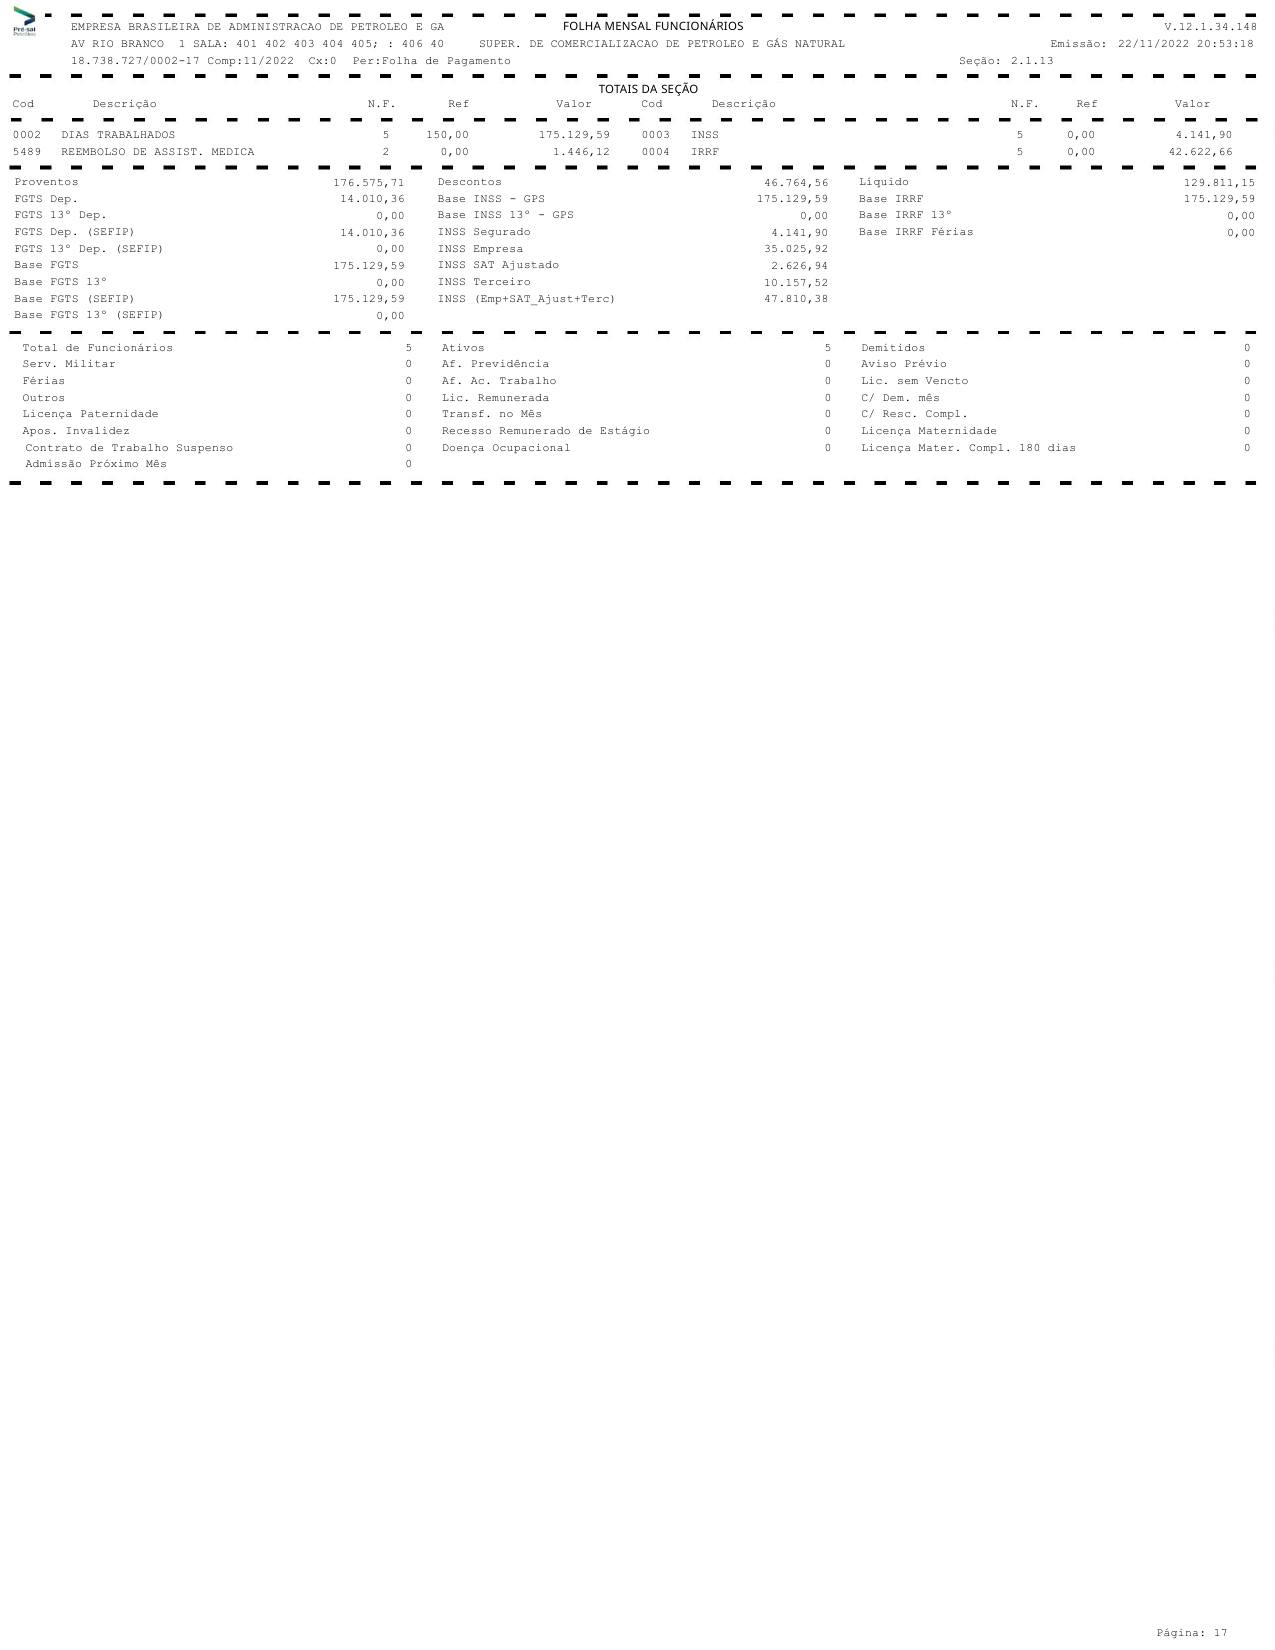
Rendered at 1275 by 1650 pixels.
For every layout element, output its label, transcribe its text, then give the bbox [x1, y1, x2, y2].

text 0 [12, 127, 20, 141]
text Base IRRF Férias [859, 224, 991, 238]
text 47.810,38 [764, 292, 846, 306]
text 5 [1016, 127, 1041, 141]
text 35.025,92 [764, 242, 846, 256]
text Outros [22, 390, 83, 404]
text 175.129,59 [757, 192, 846, 205]
text 0 [405, 373, 429, 387]
text INSS SAT Ajustado [437, 258, 578, 272]
text 0 [824, 357, 849, 370]
text 2 [382, 144, 407, 158]
text Descontos [437, 174, 519, 188]
text Transf. no Mês [442, 407, 574, 420]
text 175.129,59 [538, 127, 627, 141]
text 46.764,56 [764, 175, 846, 189]
text 175.129,59 [333, 259, 422, 272]
text 0,00 [1067, 144, 1113, 158]
text Seção: 2.1.13 [959, 53, 1130, 67]
text Base FGTS 13º (SEFIP) [14, 308, 188, 322]
text Descrição [92, 97, 174, 111]
text 0,00 [376, 208, 422, 222]
text 1 [71, 53, 78, 67]
text 0 [1244, 373, 1268, 387]
text Aviso Prévio [861, 357, 964, 370]
text Licença Maternidade [861, 424, 1018, 437]
text INSS Terceiro [437, 275, 578, 288]
text Valor [1175, 97, 1228, 111]
text 0 [405, 423, 429, 437]
text Lic. Remunerada [442, 390, 574, 404]
text 0,00 [800, 208, 846, 222]
text Contrato de Trabalho Suspenso [25, 440, 259, 454]
text Af. Ac. Trabalho [442, 373, 574, 387]
text 0 [1244, 390, 1268, 404]
text Serv. Militar [22, 357, 196, 370]
text 0003 [641, 127, 687, 141]
text 5 [1016, 144, 1041, 158]
text 175.129,59 [1184, 192, 1273, 205]
text 4.141,90 [1175, 127, 1250, 141]
text 5 [405, 340, 429, 354]
text Cod [641, 97, 680, 111]
text AV RIO BRANCO 1 SALA: 401 402 403 404 405; : 406 40 [71, 37, 469, 50]
text 489 [20, 144, 58, 158]
text TOTAIS DA SEÇÃO [598, 82, 723, 96]
text 0,00 [376, 242, 422, 256]
text INSS Empresa [437, 241, 541, 255]
text Cod [12, 97, 51, 111]
text 0,00 [440, 144, 486, 158]
text 14.010,36 [340, 225, 422, 239]
text 175.129,59 [333, 292, 422, 306]
text 10.157,52 [764, 275, 846, 289]
text Ativos [442, 340, 502, 354]
text 5 [824, 340, 849, 354]
text 0 [824, 407, 849, 420]
text 0 [1244, 440, 1268, 454]
text Doença Ocupacional [442, 440, 675, 454]
text Descrição [711, 97, 793, 111]
text Base FGTS [14, 258, 188, 271]
text Base IRRF [859, 191, 941, 205]
text Ref [448, 97, 487, 111]
text V.12.1.34.148 [1164, 20, 1275, 33]
text INSS [691, 127, 736, 141]
text 0,00 [1227, 208, 1273, 222]
picture [0, 0, 1275, 1650]
text FOLHA MENSAL FUNCIONÁRIOS [563, 20, 767, 33]
text Base FGTS 13º [14, 275, 125, 288]
text Recesso Remunerado de Estágio [442, 424, 675, 437]
text Base INSS 13º - GPS [437, 208, 594, 221]
text 5 [382, 127, 407, 141]
text 176.575,71 [333, 175, 422, 189]
text Af. Previdência [442, 357, 574, 370]
text 0,00 [376, 275, 422, 289]
text Base INSS - GPS [437, 191, 594, 205]
text 8.738.727/0002-17 Comp:11/2022 Cx:0 Per:Folha de Pagamento [78, 53, 536, 67]
text EMPRESA BRASILEIRA DE ADMINISTRACAO DE PETROLEO E GA [71, 20, 469, 33]
text N.F. [368, 97, 414, 111]
text 0,00 [1227, 225, 1273, 239]
text FGTS Dep. [14, 191, 96, 205]
text 129.811,15 [1184, 175, 1273, 189]
text 42.622,66 [1168, 144, 1250, 158]
text Base FGTS (SEFIP) [14, 291, 188, 305]
text N.F. [1011, 97, 1057, 111]
text 0 [824, 440, 849, 454]
text Proventos [14, 174, 96, 188]
text Licença Paternidade [22, 407, 259, 421]
text 0 [1244, 340, 1268, 354]
text 0,00 [1067, 127, 1113, 141]
text INSS (Emp+SAT_Ajust+Terc) [437, 291, 642, 305]
text 1.446,12 [553, 144, 627, 158]
text FGTS 13º Dep. (SEFIP) [14, 241, 188, 255]
text SUPER. DE COMERCIALIZACAO DE PETROLEO E GÁS NATURAL [479, 37, 871, 50]
text Base IRRF 13º [859, 208, 991, 221]
text Emissão: [1050, 37, 1118, 50]
text Total de Funcionários [22, 340, 196, 354]
text REEMBOLSO DE ASSIST. MEDICA [61, 144, 280, 158]
text FGTS Dep. (SEFIP) [14, 224, 188, 238]
text 0 [824, 423, 849, 437]
text 14.010,36 [340, 192, 422, 205]
text Página: 17 [1156, 1626, 1244, 1639]
text 22/11/2022 20:53:18 [1118, 37, 1275, 50]
text 0 [824, 373, 849, 387]
text DIAS TRABALHADOS [61, 127, 193, 141]
text 0 [1244, 357, 1268, 370]
text 0 [405, 457, 429, 470]
text C/ Dem. mês [861, 390, 986, 404]
text 0 [1244, 407, 1268, 420]
text Demitidos [861, 340, 943, 354]
text Ref [1076, 97, 1115, 111]
text 2.626,94 [771, 259, 846, 272]
text Líquido [859, 174, 926, 188]
text FGTS 13º Dep. [14, 208, 125, 221]
text 0,00 [376, 309, 422, 322]
text 0 [405, 407, 429, 420]
text 0 [405, 357, 429, 370]
text IRRF [691, 144, 736, 158]
text Licença Mater. Compl. 180 dias [861, 440, 1102, 454]
text 002 [20, 127, 58, 141]
text 0 [824, 390, 849, 404]
text 4.141,90 [771, 225, 846, 239]
text Lic. sem Vencto [861, 374, 986, 387]
text 0 [1244, 423, 1268, 437]
text Apos. Invalidez [22, 424, 259, 437]
text C/ Resc. Compl. [861, 407, 1018, 421]
text 0 [405, 390, 429, 404]
text 5 [12, 144, 20, 158]
text INSS Segurado [437, 224, 594, 238]
text 150,00 [426, 127, 486, 141]
text Valor [556, 97, 609, 111]
text 0004 [641, 144, 687, 158]
text Férias [22, 374, 83, 387]
text Admissão Próximo Mês [25, 457, 259, 471]
text 0 [405, 440, 429, 454]
